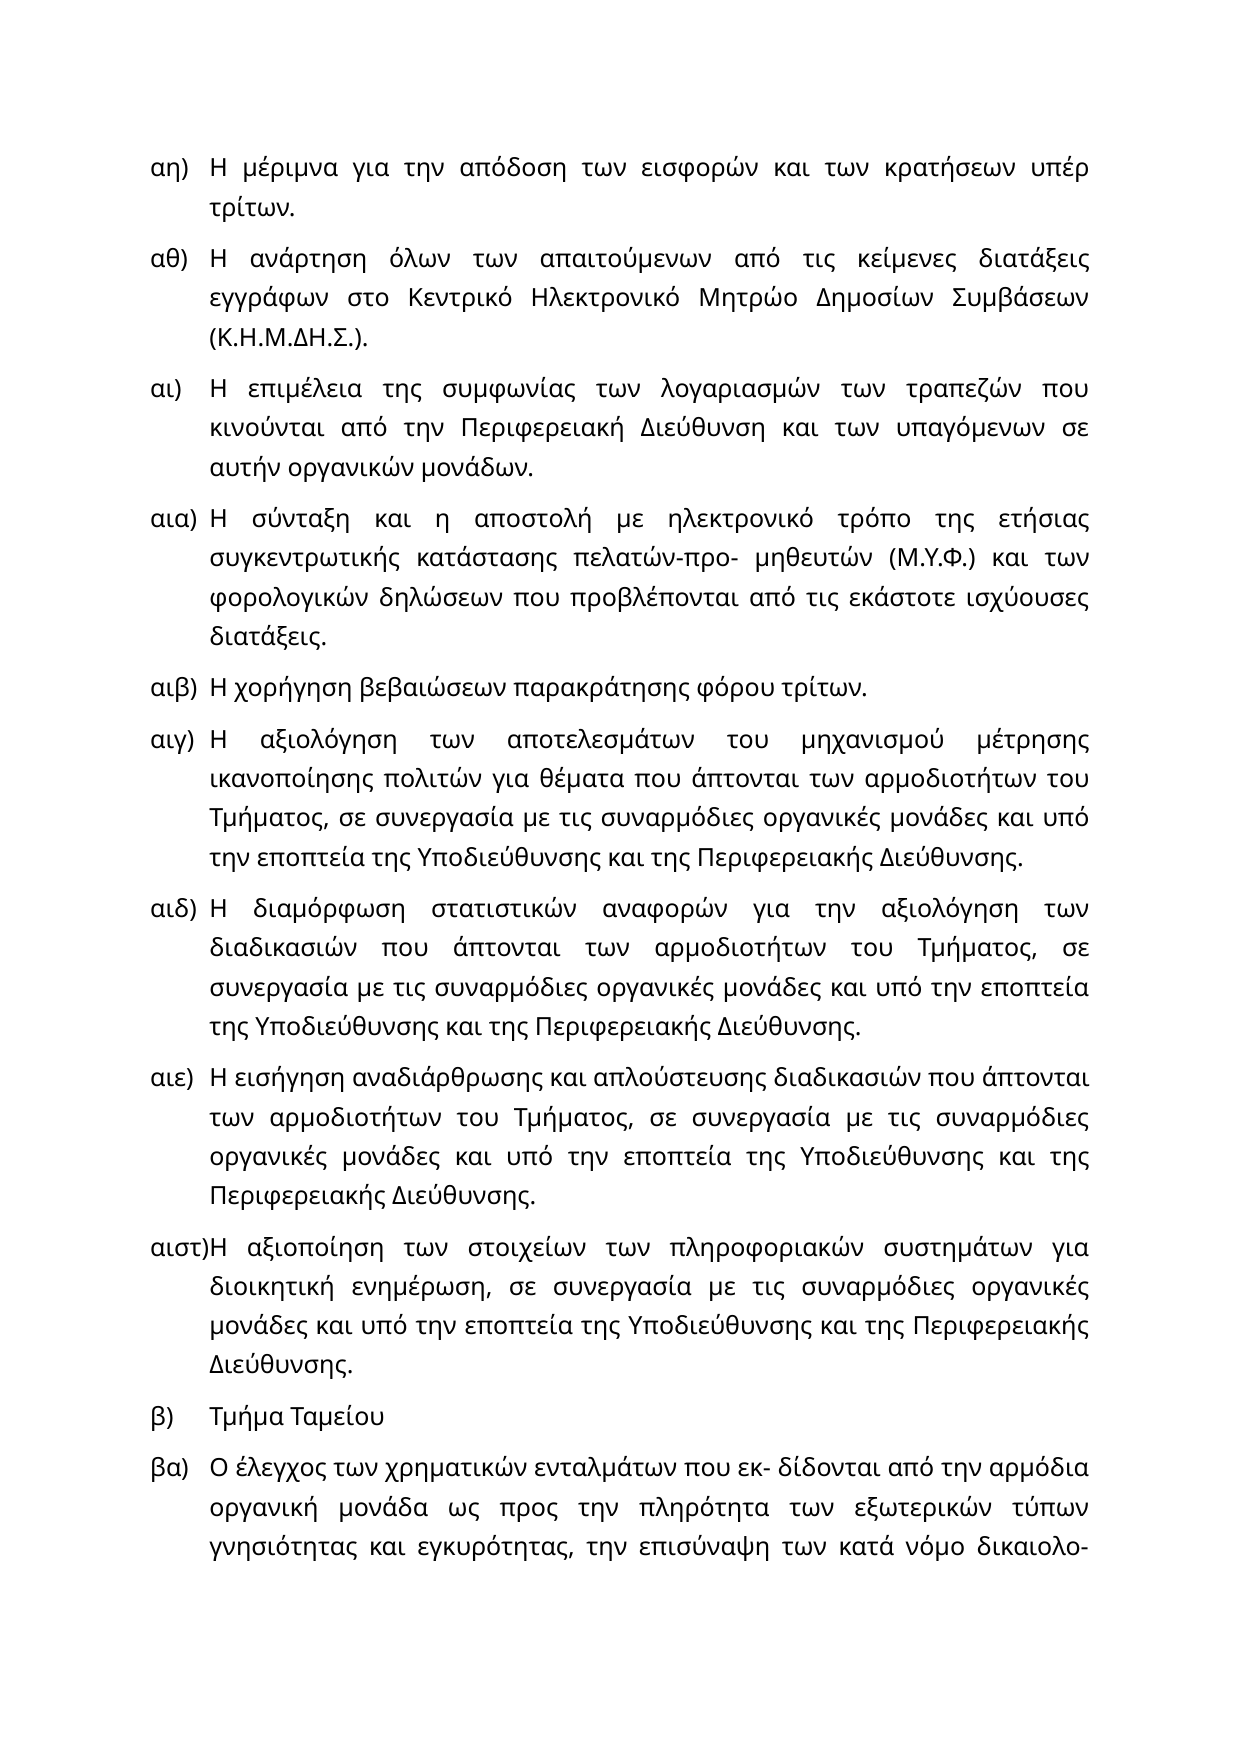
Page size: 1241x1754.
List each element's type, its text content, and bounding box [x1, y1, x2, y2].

list αη) Η μέριμνα για την απόδοση των εισφορών και των κρατήσεων υπέρ τρίτων. [150, 150, 1090, 223]
list αιε) Η εισήγηση αναδιάρθρωσης και απλούστευσης διαδικασιών που άπτονται των αρμοδιοτήτων του Τμήματος, σε συνεργασία με τις συναρμόδιες οργανικές μονάδες και υπό την εποπτεία της Υποδιεύθυνσης και της Περιφερειακής Διεύθυνσης. [150, 1060, 1090, 1212]
list β) Τμήμα Ταμείου [150, 1398, 1090, 1432]
list αι) Η επιμέλεια της συμφωνίας των λογαριασμών των τραπεζών που κινούνται από την Περιφερειακή Διεύθυνση και των υπαγόμενων σε αυτήν οργανικών μονάδων. [150, 371, 1090, 483]
list αθ) Η ανάρτηση όλων των απαιτούμενων από τις κείμενες διατάξεις εγγράφων στο Κεντρικό Ηλεκτρονικό Μητρώο Δημοσίων Συμβάσεων (Κ.Η.Μ.ΔΗ.Σ.). [150, 241, 1090, 353]
list αιβ) Η χορήγηση βεβαιώσεων παρακράτησης φόρου τρίτων. [150, 670, 1090, 704]
list βα) Ο έλεγχος των χρηματικών ενταλμάτων που εκ- δίδονται από την αρμόδια οργανική μονάδα ως προς την πληρότητα των εξωτερικών τύπων γνησιότητας και εγκυρότητας, την επισύναψη των κατά νόμο δικαιολο- [150, 1450, 1090, 1562]
list αιγ) Η αξιολόγηση των αποτελεσμάτων του μηχανισμού μέτρησης ικανοποίησης πολιτών για θέματα που άπτονται των αρμοδιοτήτων του Τμήματος, σε συνεργασία με τις συναρμόδιες οργανικές μονάδες και υπό την εποπτεία της Υποδιεύθυνσης και της Περιφερειακής Διεύθυνσης. [150, 722, 1090, 873]
list αιδ) Η διαμόρφωση στατιστικών αναφορών για την αξιολόγηση των διαδικασιών που άπτονται των αρμοδιοτήτων του Τμήματος, σε συνεργασία με τις συναρμόδιες οργανικές μονάδες και υπό την εποπτεία της Υποδιεύθυνσης και της Περιφερειακής Διεύθυνσης. [150, 891, 1090, 1042]
list αια) Η σύνταξη και η αποστολή με ηλεκτρονικό τρόπο της ετήσιας συγκεντρωτικής κατάστασης πελατών-προ- μηθευτών (Μ.Υ.Φ.) και των φορολογικών δηλώσεων που προβλέπονται από τις εκάστοτε ισχύουσες διατάξεις. [150, 501, 1090, 652]
list αιστ) Η αξιοποίηση των στοιχείων των πληροφοριακών συστημάτων για διοικητική ενημέρωση, σε συνεργασία με τις συναρμόδιες οργανικές μονάδες και υπό την εποπτεία της Υποδιεύθυνσης και της Περιφερειακής Διεύθυνσης. [150, 1229, 1090, 1381]
